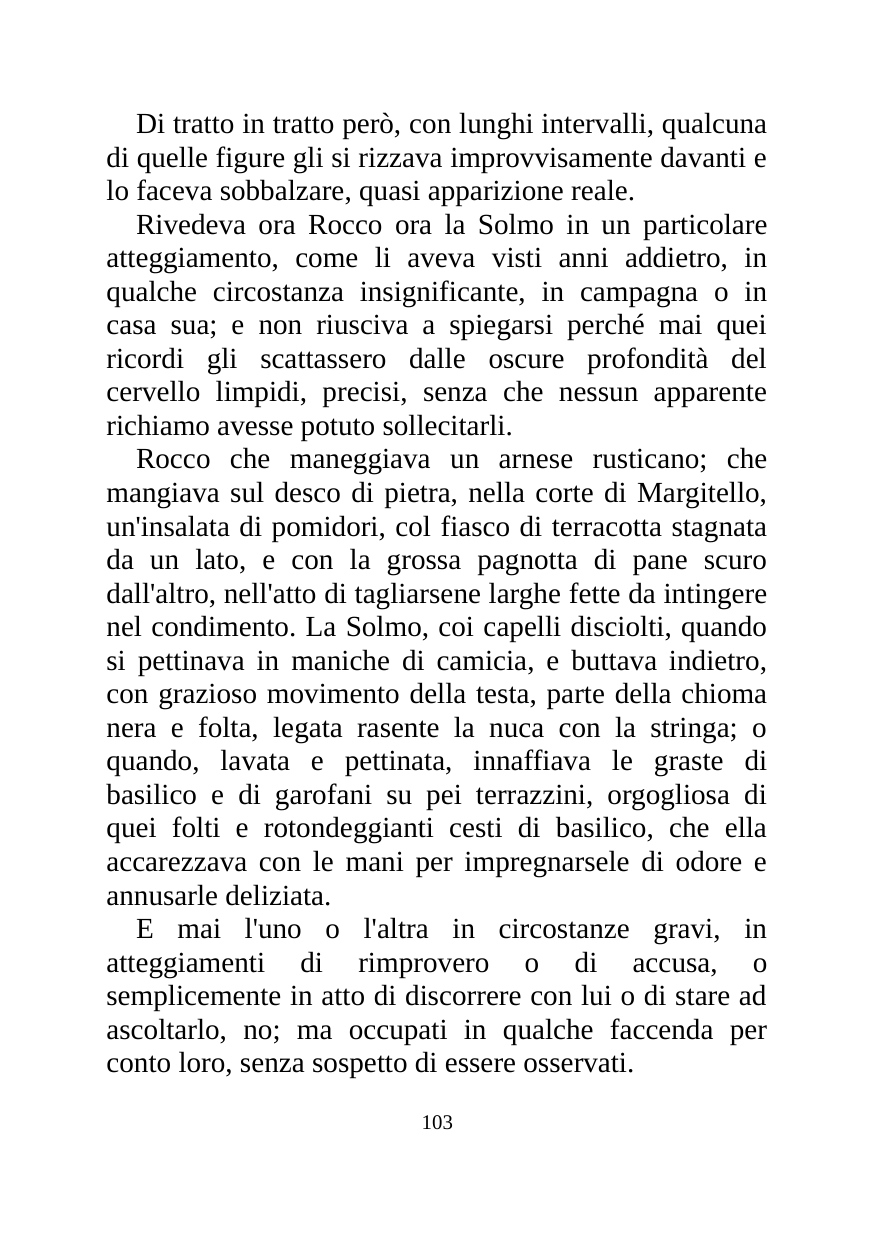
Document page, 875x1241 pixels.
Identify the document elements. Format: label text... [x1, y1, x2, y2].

text E mai l'uno o l'altra in circostanze gravi, in atteggiamenti di rimprovero o di accusa, o semplicemente in atto di discorrere con lui o di stare ad ascoltarlo, no; ma occupati in qualche faccenda per conto loro, senza sospetto di essere osservati. [106, 911, 768, 1079]
text Rocco che maneggiava un arnese rusticano; che mangiava sul desco di pietra, nella corte di Margitello, un'insalata di pomidori, col fiasco di terracotta stagnata da un lato, e con la grossa pagnotta di pane scuro dall'altro, nell'atto di tagliarsene larghe fette da intingere nel condimento. La Solmo, coi capelli disciolti, quando si pettinava in maniche di camicia, e buttava indietro, con grazioso movimento della testa, parte della chioma nera e folta, legata rasente la nuca con la stringa; o quando, lavata e pettinata, innaffiava le graste di basilico e di garofani su pei terrazzini, orgogliosa di quei folti e rotondeggianti cesti di basilico, che ella accarezzava con le mani per impregnarsele di odore e annusarle deliziata. [106, 442, 768, 911]
text Di tratto in tratto però, con lunghi intervalli, qualcuna di quelle figure gli si rizzava improvvisamente davanti e lo faceva sobbalzare, quasi apparizione reale. [106, 106, 768, 207]
text Rivedeva ora Rocco ora la Solmo in un particolare atteggiamento, come li aveva visti anni addietro, in qualche circostanza insignificante, in campagna o in casa sua; e non riusciva a spiegarsi perché mai quei ricordi gli scattassero dalle oscure profondità del cervello limpidi, precisi, senza che nessun apparente richiamo avesse potuto sollecitarli. [106, 207, 768, 442]
